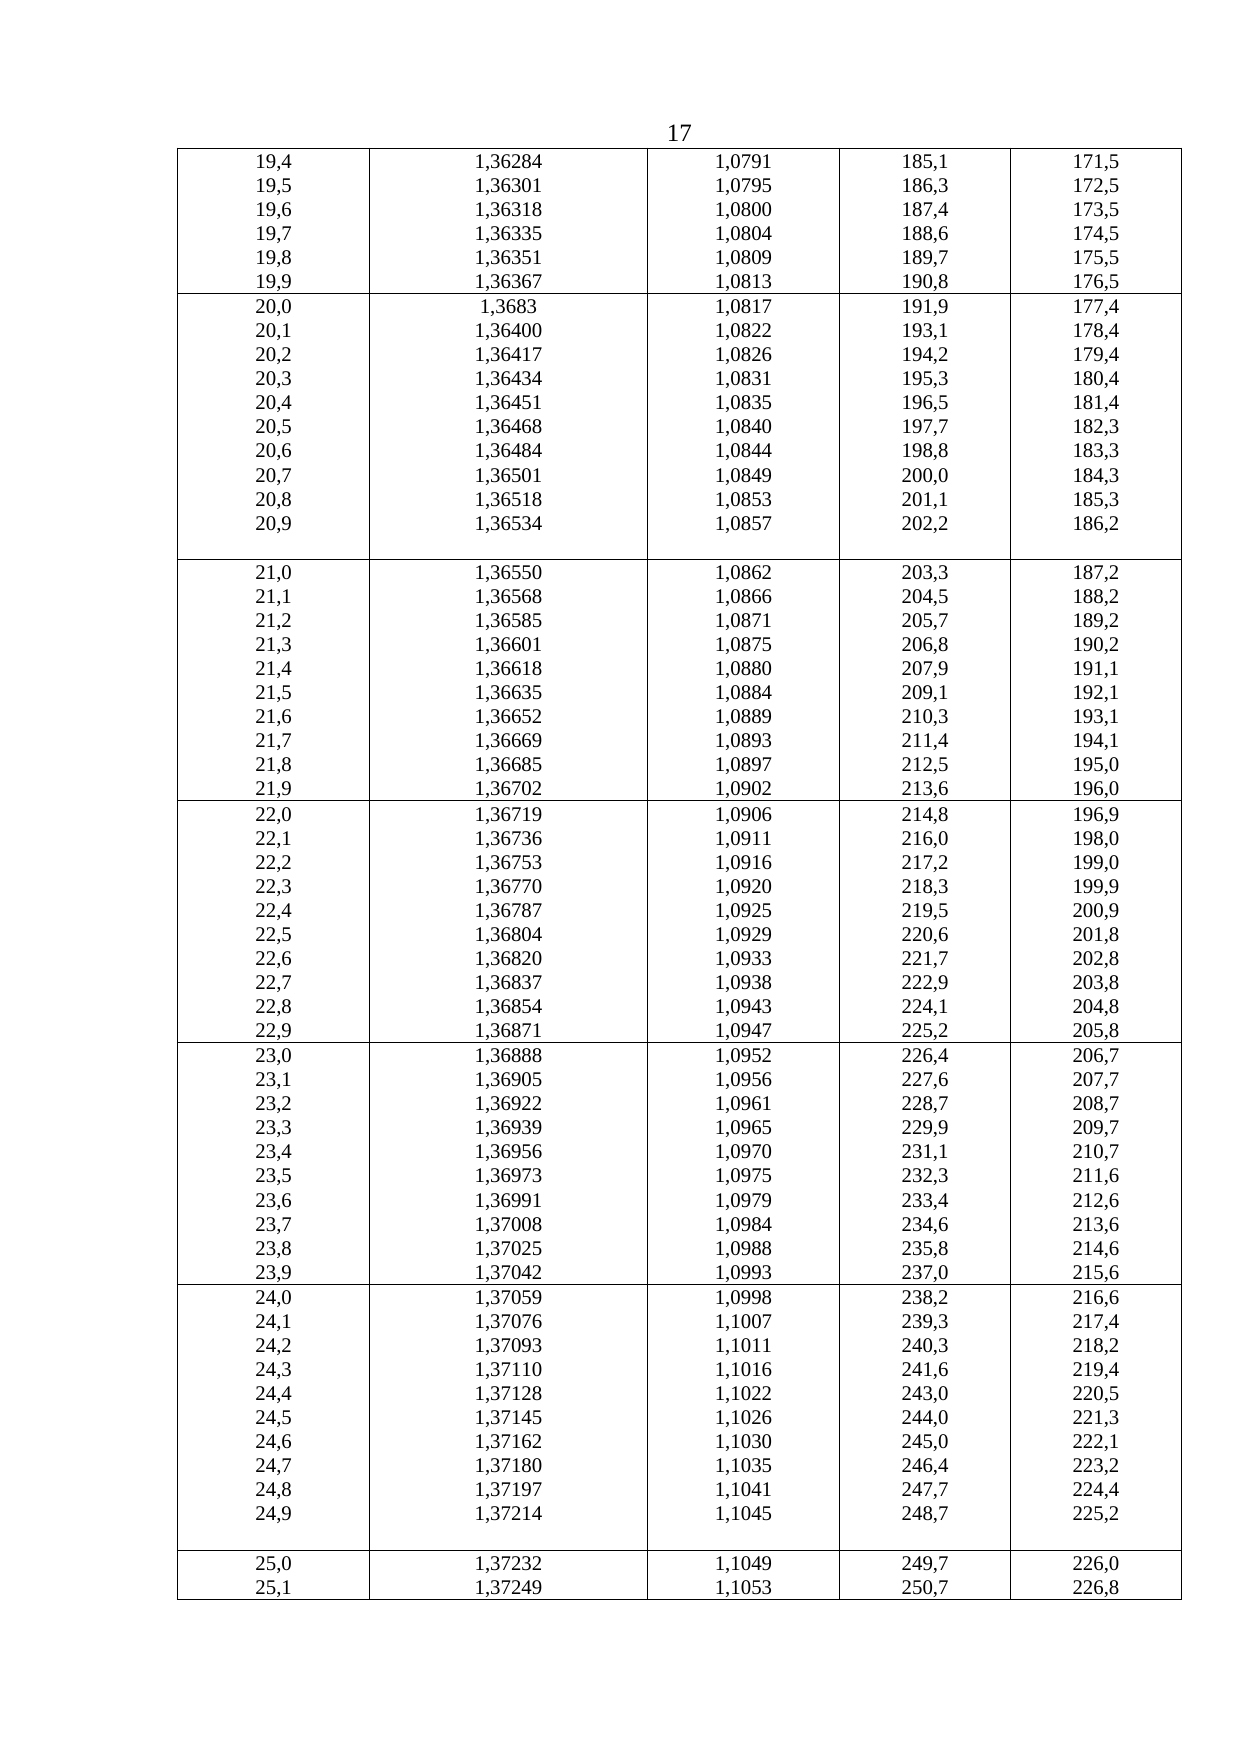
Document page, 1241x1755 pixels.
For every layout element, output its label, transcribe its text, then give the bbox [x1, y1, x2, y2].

table_cell 171,5 172,5 173,5 174,5 175,5 176,5 [1011, 149, 1181, 293]
table_cell 216,6 217,4 218,2 219,4 220,5 221,3 222,1 223,2 224,4 225,2 [1011, 1285, 1181, 1549]
table_cell 20,0 20,1 20,2 20,3 20,4 20,5 20,6 20,7 20,8 20,9 [178, 294, 369, 559]
table_cell 191,9 193,1 194,2 195,3 196,5 197,7 198,8 200,0 201,1 202,2 [840, 294, 1010, 559]
table_cell 19,4 19,5 19,6 19,7 19,8 19,9 [178, 149, 369, 293]
table_cell 1,37059 1,37076 1,37093 1,37110 1,37128 1,37145 1,37162 1,37180 1,37197 1,37214 [370, 1285, 647, 1549]
table_cell 1,36888 1,36905 1,36922 1,36939 1,36956 1,36973 1,36991 1,37008 1,37025 1,37042 [370, 1043, 647, 1284]
table_cell 187,2 188,2 189,2 190,2 191,1 192,1 193,1 194,1 195,0 196,0 [1011, 560, 1181, 800]
table_cell 1,0817 1,0822 1,0826 1,0831 1,0835 1,0840 1,0844 1,0849 1,0853 1,0857 [648, 294, 839, 559]
table_cell 1,36719 1,36736 1,36753 1,36770 1,36787 1,36804 1,36820 1,36837 1,36854 1,36871 [370, 801, 647, 1042]
table_cell 1,0791 1,0795 1,0800 1,0804 1,0809 1,0813 [648, 149, 839, 293]
table_cell 1,1049 1,1053 [648, 1551, 839, 1599]
table_cell 177,4 178,4 179,4 180,4 181,4 182,3 183,3 184,3 185,3 186,2 [1011, 294, 1181, 559]
table_cell 21,0 21,1 21,2 21,3 21,4 21,5 21,6 21,7 21,8 21,9 [178, 560, 369, 800]
table_cell 25,0 25,1 [178, 1551, 369, 1599]
table_cell 203,3 204,5 205,7 206,8 207,9 209,1 210,3 211,4 212,5 213,6 [840, 560, 1010, 800]
table_cell 1,0952 1,0956 1,0961 1,0965 1,0970 1,0975 1,0979 1,0984 1,0988 1,0993 [648, 1043, 839, 1284]
table_cell 1,0998 1,1007 1,1011 1,1016 1,1022 1,1026 1,1030 1,1035 1,1041 1,1045 [648, 1285, 839, 1549]
table_cell 1,36550 1,36568 1,36585 1,36601 1,36618 1,36635 1,36652 1,36669 1,36685 1,36702 [370, 560, 647, 800]
table_cell 196,9 198,0 199,0 199,9 200,9 201,8 202,8 203,8 204,8 205,8 [1011, 801, 1181, 1042]
table_cell 23,0 23,1 23,2 23,3 23,4 23,5 23,6 23,7 23,8 23,9 [178, 1043, 369, 1284]
table_cell 1,36284 1,36301 1,36318 1,36335 1,36351 1,36367 [370, 149, 647, 293]
table_cell 226,4 227,6 228,7 229,9 231,1 232,3 233,4 234,6 235,8 237,0 [840, 1043, 1010, 1284]
table_cell 1,37232 1,37249 [370, 1551, 647, 1599]
table_cell 1,0862 1,0866 1,0871 1,0875 1,0880 1,0884 1,0889 1,0893 1,0897 1,0902 [648, 560, 839, 800]
table_cell 185,1 186,3 187,4 188,6 189,7 190,8 [840, 149, 1010, 293]
table_cell 226,0 226,8 [1011, 1551, 1181, 1599]
table_cell 24,0 24,1 24,2 24,3 24,4 24,5 24,6 24,7 24,8 24,9 [178, 1285, 369, 1549]
table_cell 249,7 250,7 [840, 1551, 1010, 1599]
table_cell 1,3683 1,36400 1,36417 1,36434 1,36451 1,36468 1,36484 1,36501 1,36518 1,36534 [370, 294, 647, 559]
table_cell 238,2 239,3 240,3 241,6 243,0 244,0 245,0 246,4 247,7 248,7 [840, 1285, 1010, 1549]
table_cell 22,0 22,1 22,2 22,3 22,4 22,5 22,6 22,7 22,8 22,9 [178, 801, 369, 1042]
table_cell 214,8 216,0 217,2 218,3 219,5 220,6 221,7 222,9 224,1 225,2 [840, 801, 1010, 1042]
table_cell 206,7 207,7 208,7 209,7 210,7 211,6 212,6 213,6 214,6 215,6 [1011, 1043, 1181, 1284]
table_cell 1,0906 1,0911 1,0916 1,0920 1,0925 1,0929 1,0933 1,0938 1,0943 1,0947 [648, 801, 839, 1042]
